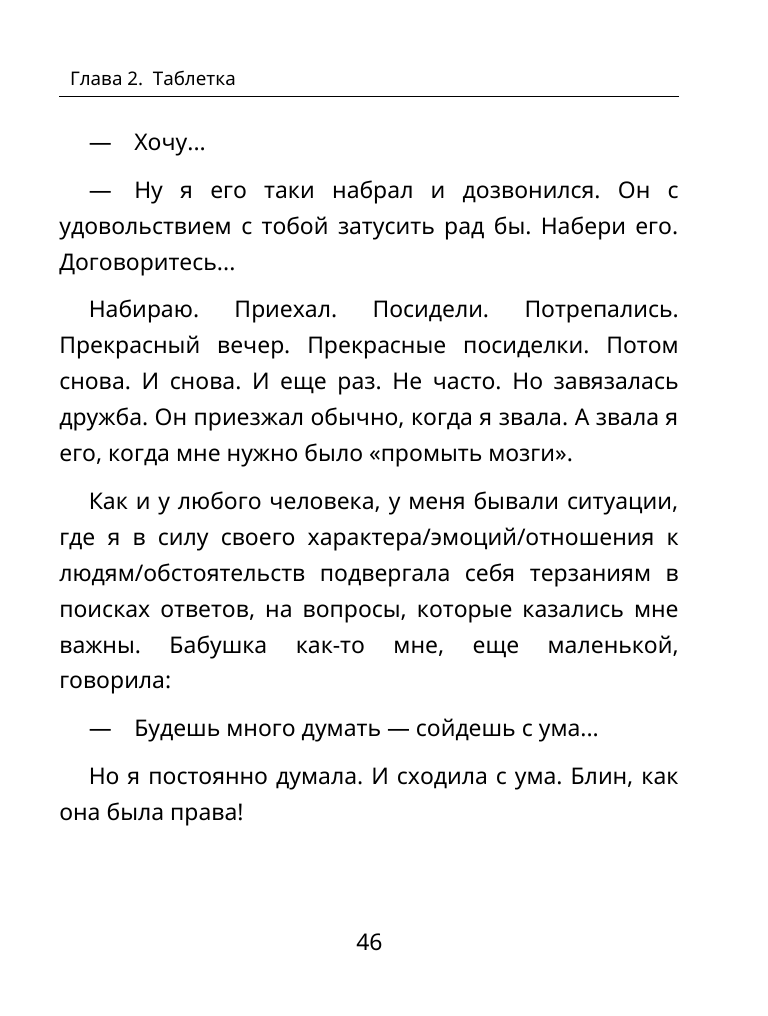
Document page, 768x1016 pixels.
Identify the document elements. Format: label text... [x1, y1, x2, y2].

list Хочу... [59, 126, 679, 157]
text Но я постоянно думала. И сходила с ума. Блин, как она была права! [59, 760, 679, 827]
list Будешь много думать — сойдешь с ума... [59, 712, 679, 743]
list Ну я его таки набрал и дозвонился. Он с удовольствием с тобой затусить рад бы. Набери его. Договоритесь... [59, 174, 679, 277]
text Набираю. Приехал. Посидели. Потрепались. Прекрасный вечер. Прекрасные посиделки. Потом снова. И снова. И еще раз. Не часто. Но завязалась дружба. Он приезжал обычно, когда я звала. А звала я его, когда мне нужно было «промыть мозги». [59, 293, 679, 468]
text Как и у любого человека, у меня бывали ситуации, где я в силу своего характера/эмоций/отношения к людям/обстоятельств подвергала себя терзаниям в поисках ответов, на вопросы, которые казались мне важны. Бабушка как-то мне, еще маленькой, говорила: [59, 485, 679, 696]
